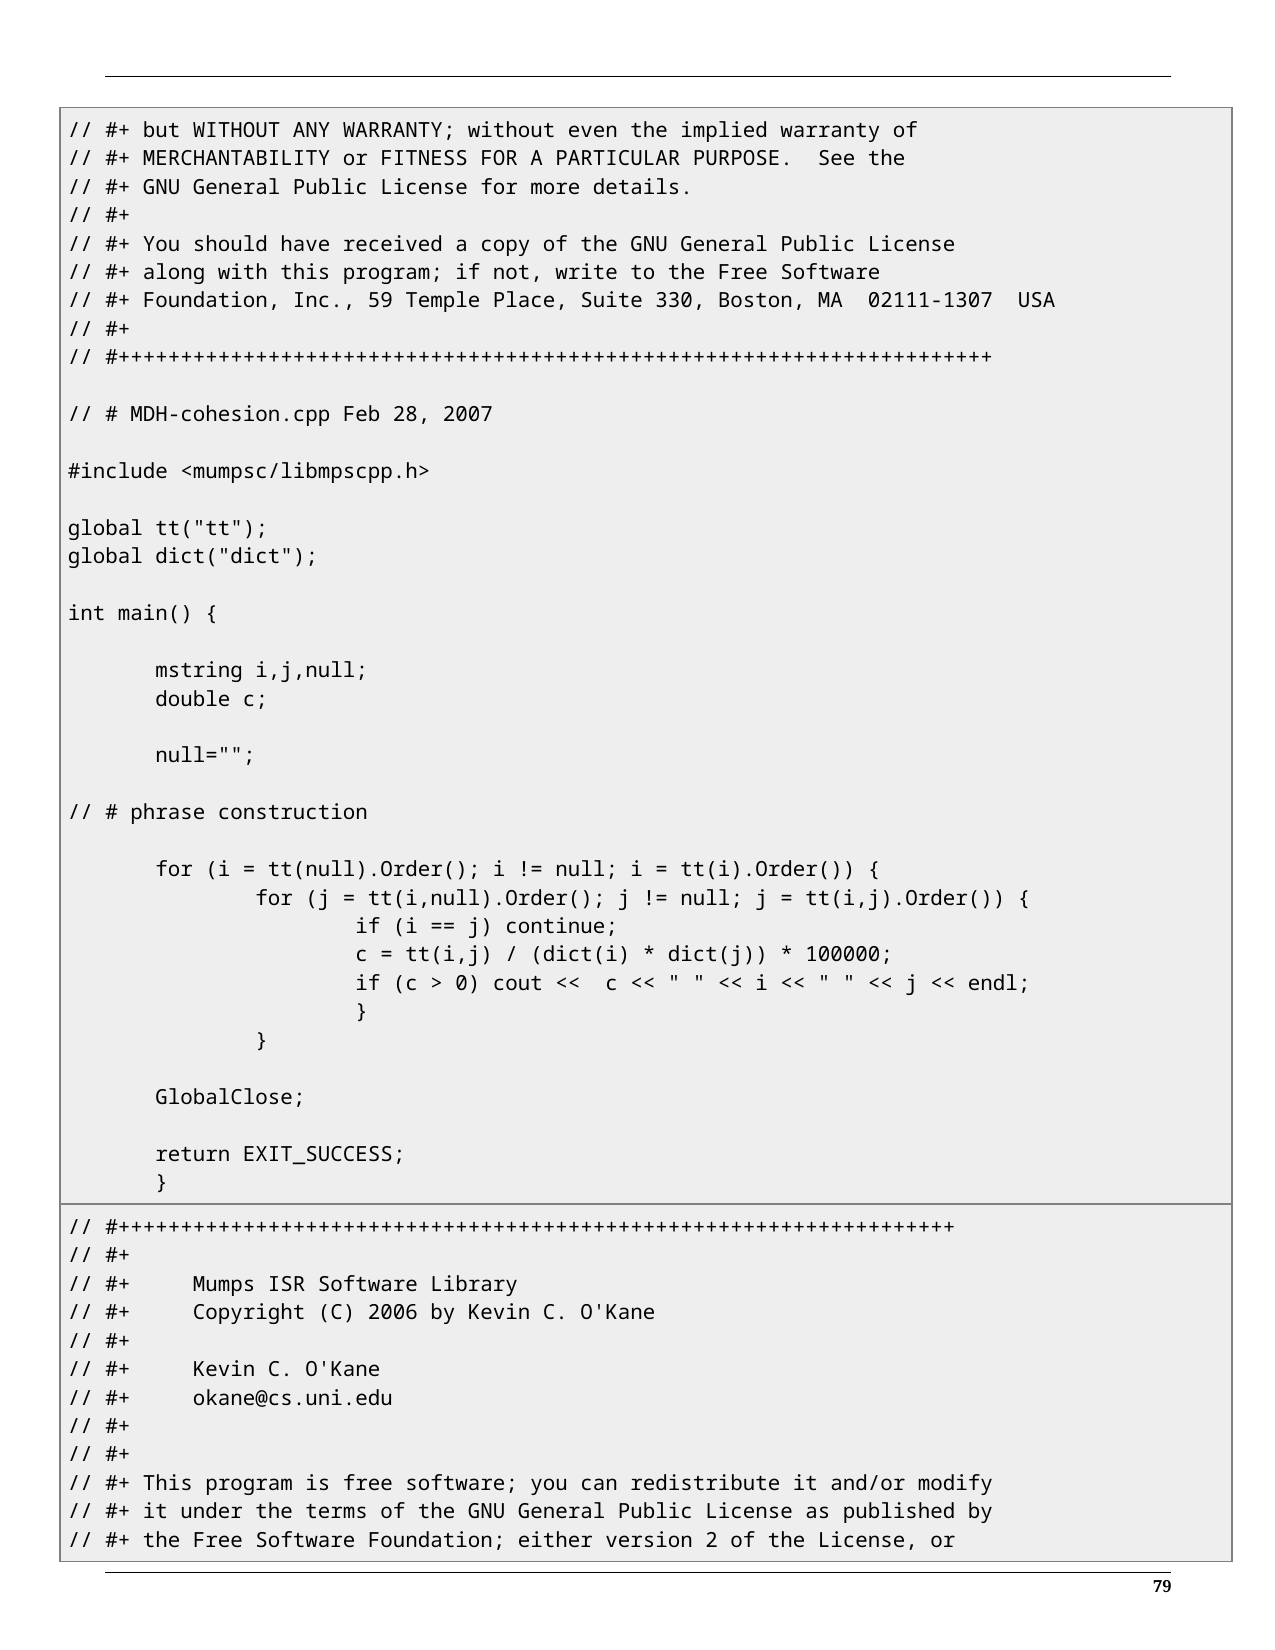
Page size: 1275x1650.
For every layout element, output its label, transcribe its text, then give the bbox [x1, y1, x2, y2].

table_header // #+++++++++++++++++++++++++++++++++++++++++++++++++++++++++++++++++++ // #+ // #+ Mumps ISR Software Library // #+ Copyright (C) 2006 by Kevin C. O'Kane // #+ // #+ Kevin C. O'Kane // #+ okane@cs.uni.edu // #+ // #+ // #+ This program is free software; you can redistribute it and/or modify // #+ it under the terms of the GNU General Public License as published by // #+ the Free Software Foundation; either version 2 of the License, or [61, 1205, 1231, 1561]
table_header // #+ but WITHOUT ANY WARRANTY; without even the implied warranty of // #+ MERCHANTABILITY or FITNESS FOR A PARTICULAR PURPOSE. See the // #+ GNU General Public License for more details. // #+ // #+ You should have received a copy of the GNU General Public License // #+ along with this program; if not, write to the Free Software // #+ Foundation, Inc., 59 Temple Place, Suite 330, Boston, MA 02111-1307 USA // #+ // #++++++++++++++++++++++++++++++++++++++++++++++++++++++++++++++++++++++ // # MDH-cohesion.cpp Feb 28, 2007 #include <mumpsc/libmpscpp.h> global tt("tt"); global dict("dict"); int main() { mstring i,j,null; double c; null=""; // # phrase construction for (i = tt(null).Order(); i != null; i = tt(i).Order()) { for (j = tt(i,null).Order(); j != null; j = tt(i,j).Order()) { if (i == j) continue; c = tt(i,j) / (dict(i) * dict(j)) * 100000; if (c > 0) cout << c << " " << i << " " << j << endl; } } GlobalClose; return EXIT_SUCCESS; } [61, 108, 1231, 1203]
